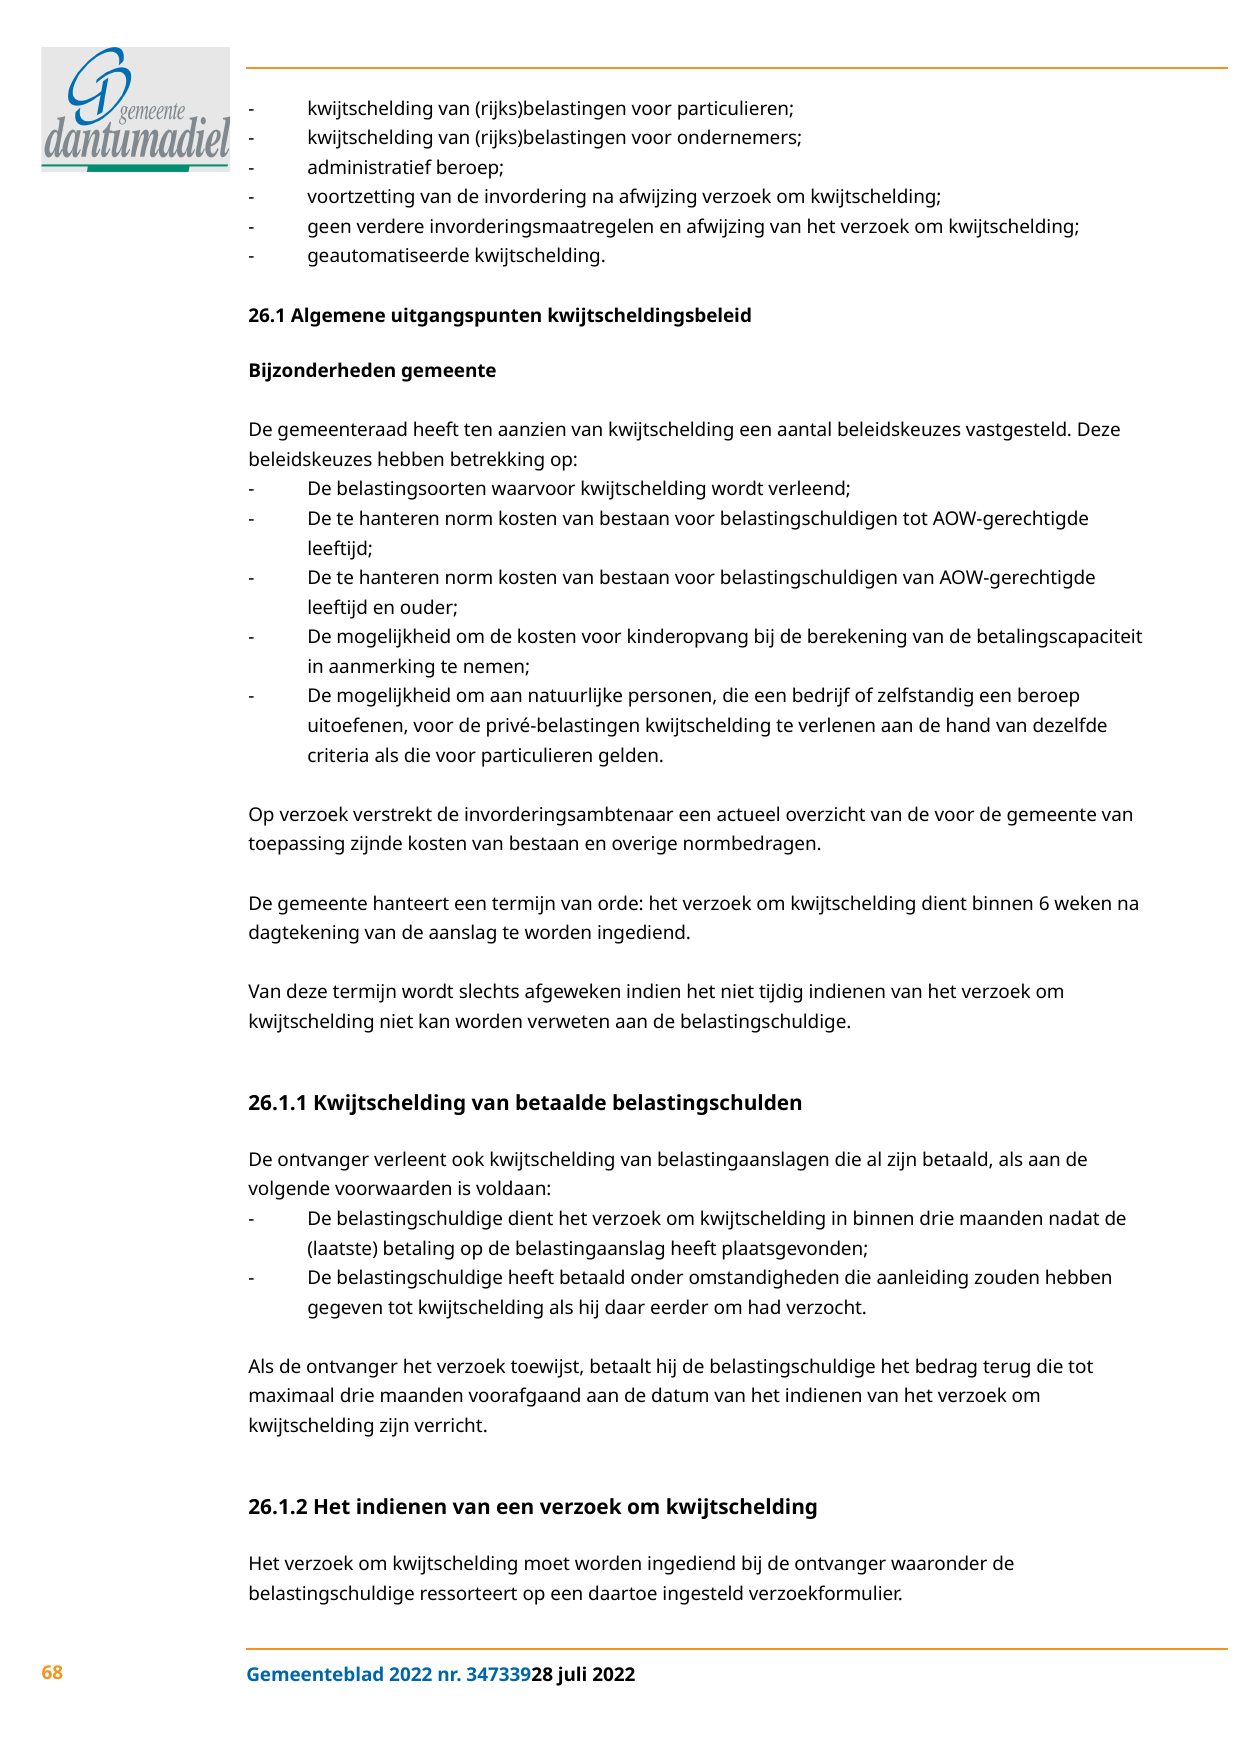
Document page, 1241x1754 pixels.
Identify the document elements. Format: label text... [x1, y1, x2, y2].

list kwijtschelding van (rijks)belastingen voor ondernemers; [248, 124, 1152, 150]
text 26.1 Algemene uitgangspunten kwijtscheldingsbeleid [248, 302, 1152, 328]
list De belastingsoorten waarvoor kwijtschelding wordt verleend; [248, 476, 1152, 501]
text 26.1.1 Kwijtschelding van betaalde belastingschulden [248, 1088, 1152, 1116]
text Het verzoek om kwijtschelding moet worden ingediend bij de ontvanger waaronder de belastingschuldige ressorteert op een daartoe ingesteld verzoekformulier. [248, 1550, 1152, 1606]
text De gemeente hanteert een termijn van orde: het verzoek om kwijtschelding dient binnen 6 weken na dagtekening van de aanslag te worden ingediend. [248, 890, 1152, 945]
text Van deze termijn wordt slechts afgeweken indien het niet tijdig indienen van het verzoek om kwijtschelding niet kan worden verweten aan de belastingschuldige. [248, 978, 1152, 1034]
list kwijtschelding van (rijks)belastingen voor particulieren; [248, 95, 1152, 121]
list administratief beroep; [248, 154, 1152, 180]
text De gemeenteraad heeft ten aanzien van kwijtschelding een aantal beleidskeuzes vastgesteld. Deze beleidskeuzes hebben betrekking op: [248, 416, 1152, 472]
list De te hanteren norm kosten van bestaan voor belastingschuldigen tot AOW-gerechtigde leeftijd; [248, 505, 1152, 560]
list geautomatiseerde kwijtschelding. [248, 243, 1152, 268]
list voortzetting van de invordering na afwijzing verzoek om kwijtschelding; [248, 183, 1152, 209]
text De ontvanger verleent ook kwijtschelding van belastingaanslagen die al zijn betaald, als aan de volgende voorwaarden is voldaan: [248, 1146, 1152, 1201]
text Als de ontvanger het verzoek toewijst, betaalt hij de belastingschuldige het bedrag terug die tot maximaal drie maanden voorafgaand aan de datum van het indienen van het verzoek om kwijtschelding zijn verricht. [248, 1353, 1152, 1438]
list De belastingschuldige dient het verzoek om kwijtschelding in binnen drie maanden nadat de (laatste) betaling op de belastingaanslag heeft plaatsgevonden; [248, 1205, 1152, 1261]
text 26.1.2 Het indienen van een verzoek om kwijtschelding [248, 1492, 1152, 1521]
text Op verzoek verstrekt de invorderingsambtenaar een actueel overzicht van de voor de gemeente van toepassing zijnde kosten van bestaan en overige normbedragen. [248, 801, 1152, 856]
list De mogelijkheid om de kosten voor kinderopvang bij de berekening van de betalingscapaciteit in aanmerking te nemen; [248, 623, 1152, 679]
list De te hanteren norm kosten van bestaan voor belastingschuldigen van AOW-gerechtigde leeftijd en ouder; [248, 564, 1152, 619]
list geen verdere invorderingsmaatregelen en afwijzing van het verzoek om kwijtschelding; [248, 213, 1152, 239]
list De belastingschuldige heeft betaald onder omstandigheden die aanleiding zouden hebben gegeven tot kwijtschelding als hij daar eerder om had verzocht. [248, 1264, 1152, 1320]
picture [41, 47, 231, 172]
text Bijzonderheden gemeente [248, 357, 1152, 383]
list De mogelijkheid om aan natuurlijke personen, die een bedrijf of zelfstandig een beroep uitoefenen, voor de privé-belastingen kwijtschelding te verlenen aan de hand van dezelfde criteria als die voor particulieren gelden. [248, 683, 1152, 767]
